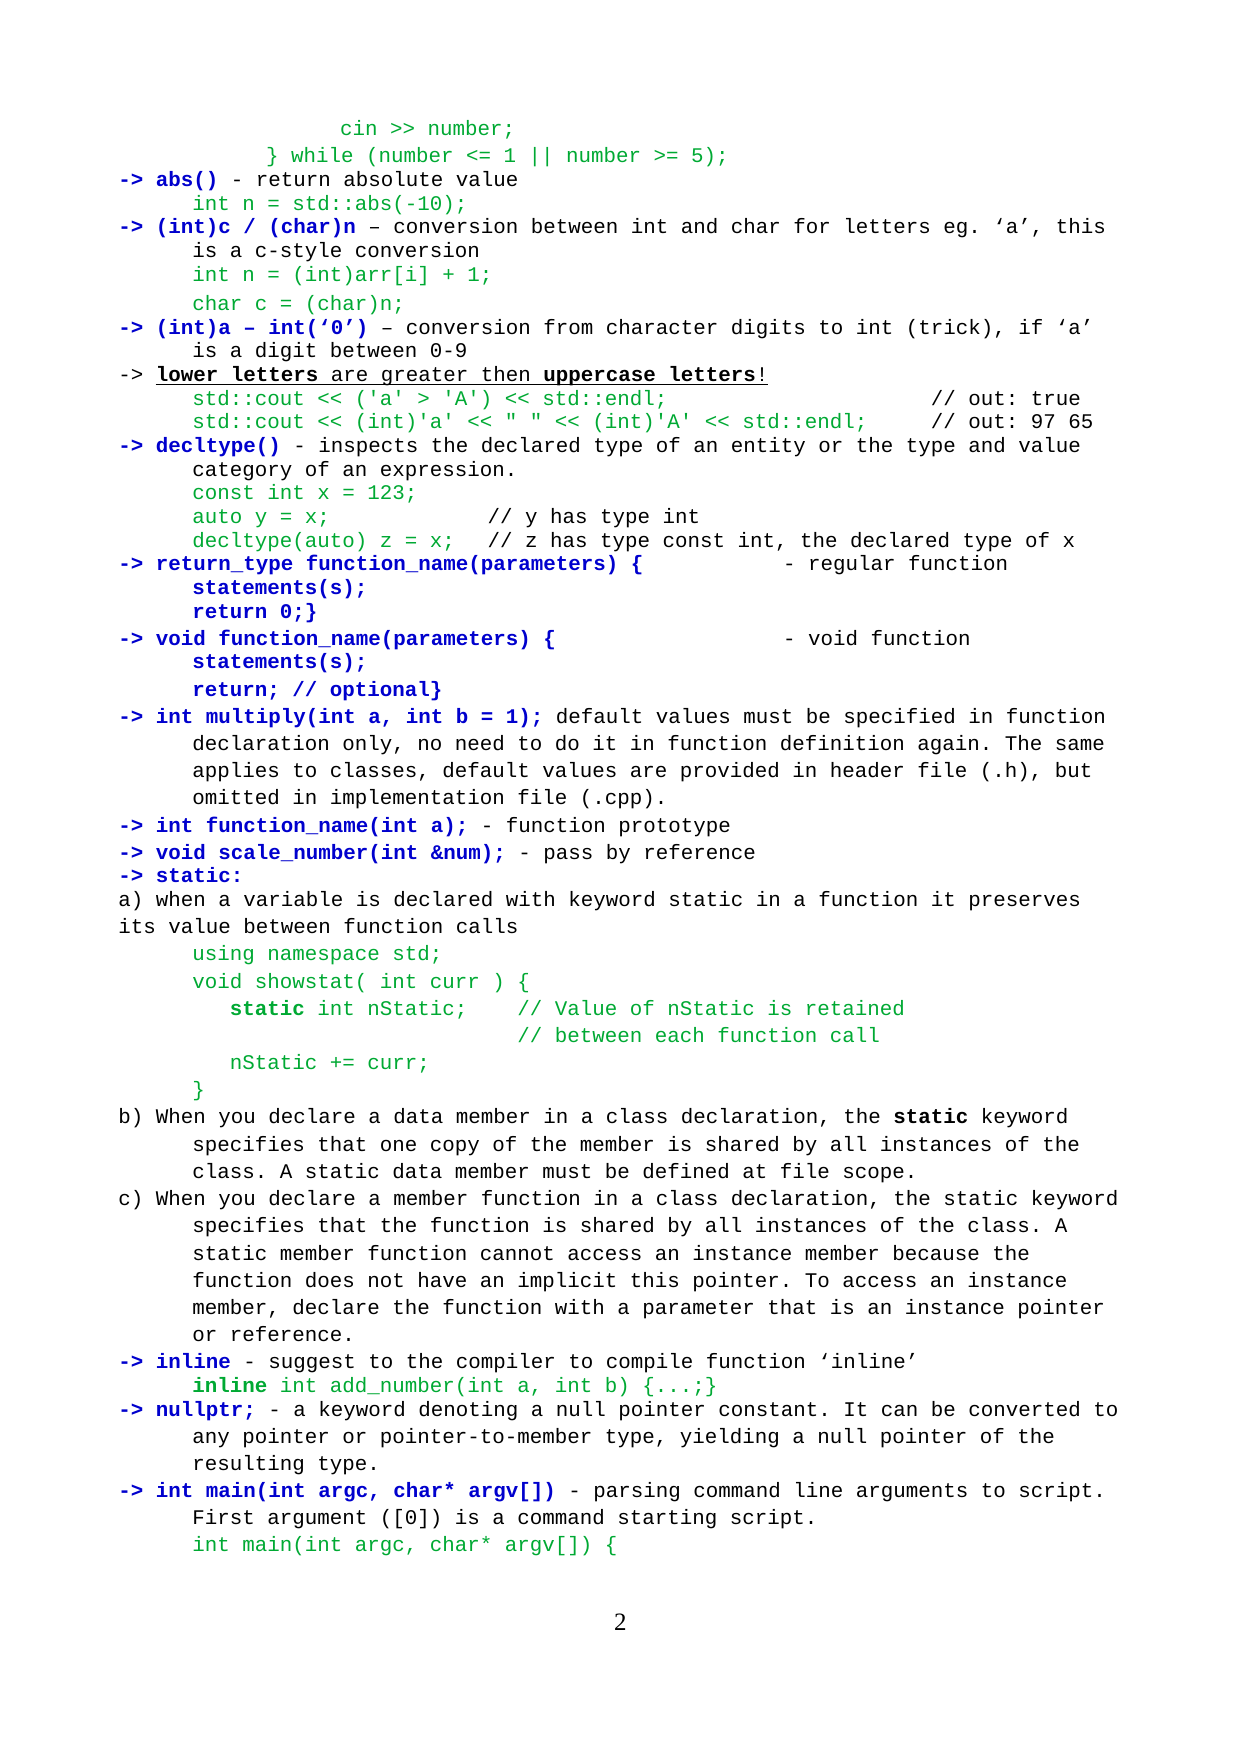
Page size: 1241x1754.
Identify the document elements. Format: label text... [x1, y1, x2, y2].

text // between each function call [118, 1025, 1122, 1049]
text -> static: [118, 865, 1122, 889]
text -> return_type function_name(parameters) { - regular function [118, 553, 1122, 577]
text return; // optional} [118, 679, 1122, 702]
text statements(s); [118, 577, 1122, 601]
text -> int function_name(int a); - function prototype [118, 814, 1122, 838]
text } while (number <= 1 || number >= 5); [118, 145, 1122, 169]
text void showstat( int curr ) { [118, 971, 1122, 994]
text -> void function_name(parameters) { - void function [118, 628, 1122, 651]
text -> (int)a – int(‘0’) – conversion from character digits to int (trick), if ‘a’ is a digit between 0-9 [118, 317, 1122, 364]
text -> int main(int argc, char* argv[]) - parsing command line arguments to script. First argument ([0]) is a command starting script. [118, 1480, 1122, 1531]
text decltype(auto) z = x; // z has type const int, the declared type of x [118, 530, 1122, 553]
text char c = (char)n; [118, 287, 1122, 317]
text -> int multiply(int a, int b = 1); default values must be specified in function declaration only, no need to do it in function definition again. The same applies to classes, default values are provided in header file (.h), but omitted in implementation file (.cpp). [118, 706, 1122, 811]
text c) When you declare a member function in a class declaration, the static keyword specifies that the function is shared by all instances of the class. A static member function cannot access an instance member because the function does not have an implicit this pointer. To access an instance member, declare the function with a parameter that is an instance pointer or reference. [118, 1188, 1122, 1348]
text statements(s); [118, 651, 1122, 675]
text -> (int)c / (char)n – conversion between int and char for letters eg. ‘a’, this is a c-style conversion [118, 216, 1122, 263]
text int n = (int)arr[i] + 1; [118, 263, 1122, 287]
text cin >> number; [118, 118, 1122, 142]
text static int nStatic; // Value of nStatic is retained [118, 998, 1122, 1021]
text inline int add_number(int a, int b) {...;} [118, 1375, 1122, 1398]
text b) When you declare a data member in a class declaration, the static keyword specifies that one copy of the member is shared by all instances of the class. A static data member must be defined at file scope. [118, 1107, 1122, 1184]
text using namespace std; [118, 943, 1122, 967]
text int main(int argc, char* argv[]) { [118, 1534, 1122, 1558]
text -> decltype() - inspects the declared type of an entity or the type and value category of an expression. [118, 435, 1122, 482]
text -> lower letters are greater then uppercase letters! [118, 364, 1122, 388]
text -> inline - suggest to the compiler to compile function ‘inline’ [118, 1351, 1122, 1375]
text -> void scale_number(int &num); - pass by reference [118, 842, 1122, 865]
text -> abs() - return absolute value [118, 169, 1122, 193]
text -> nullptr; - a keyword denoting a null pointer constant. It can be converted to any pointer or pointer-to-member type, yielding a null pointer of the resulting type. [118, 1398, 1122, 1477]
text } [118, 1079, 1122, 1103]
text std::cout << ('a' > 'A') << std::endl; // out: true [118, 388, 1122, 411]
text std::cout << (int)'a' << " " << (int)'A' << std::endl; // out: 97 65 [118, 411, 1122, 435]
text return 0;} [118, 601, 1122, 624]
text nStatic += curr; [118, 1052, 1122, 1076]
text int n = std::abs(-10); [118, 193, 1122, 216]
text a) when a variable is declared with keyword static in a function it preserves its value between function calls [118, 889, 1122, 940]
text auto y = x; // y has type int [118, 506, 1122, 530]
text const int x = 123; [118, 482, 1122, 506]
